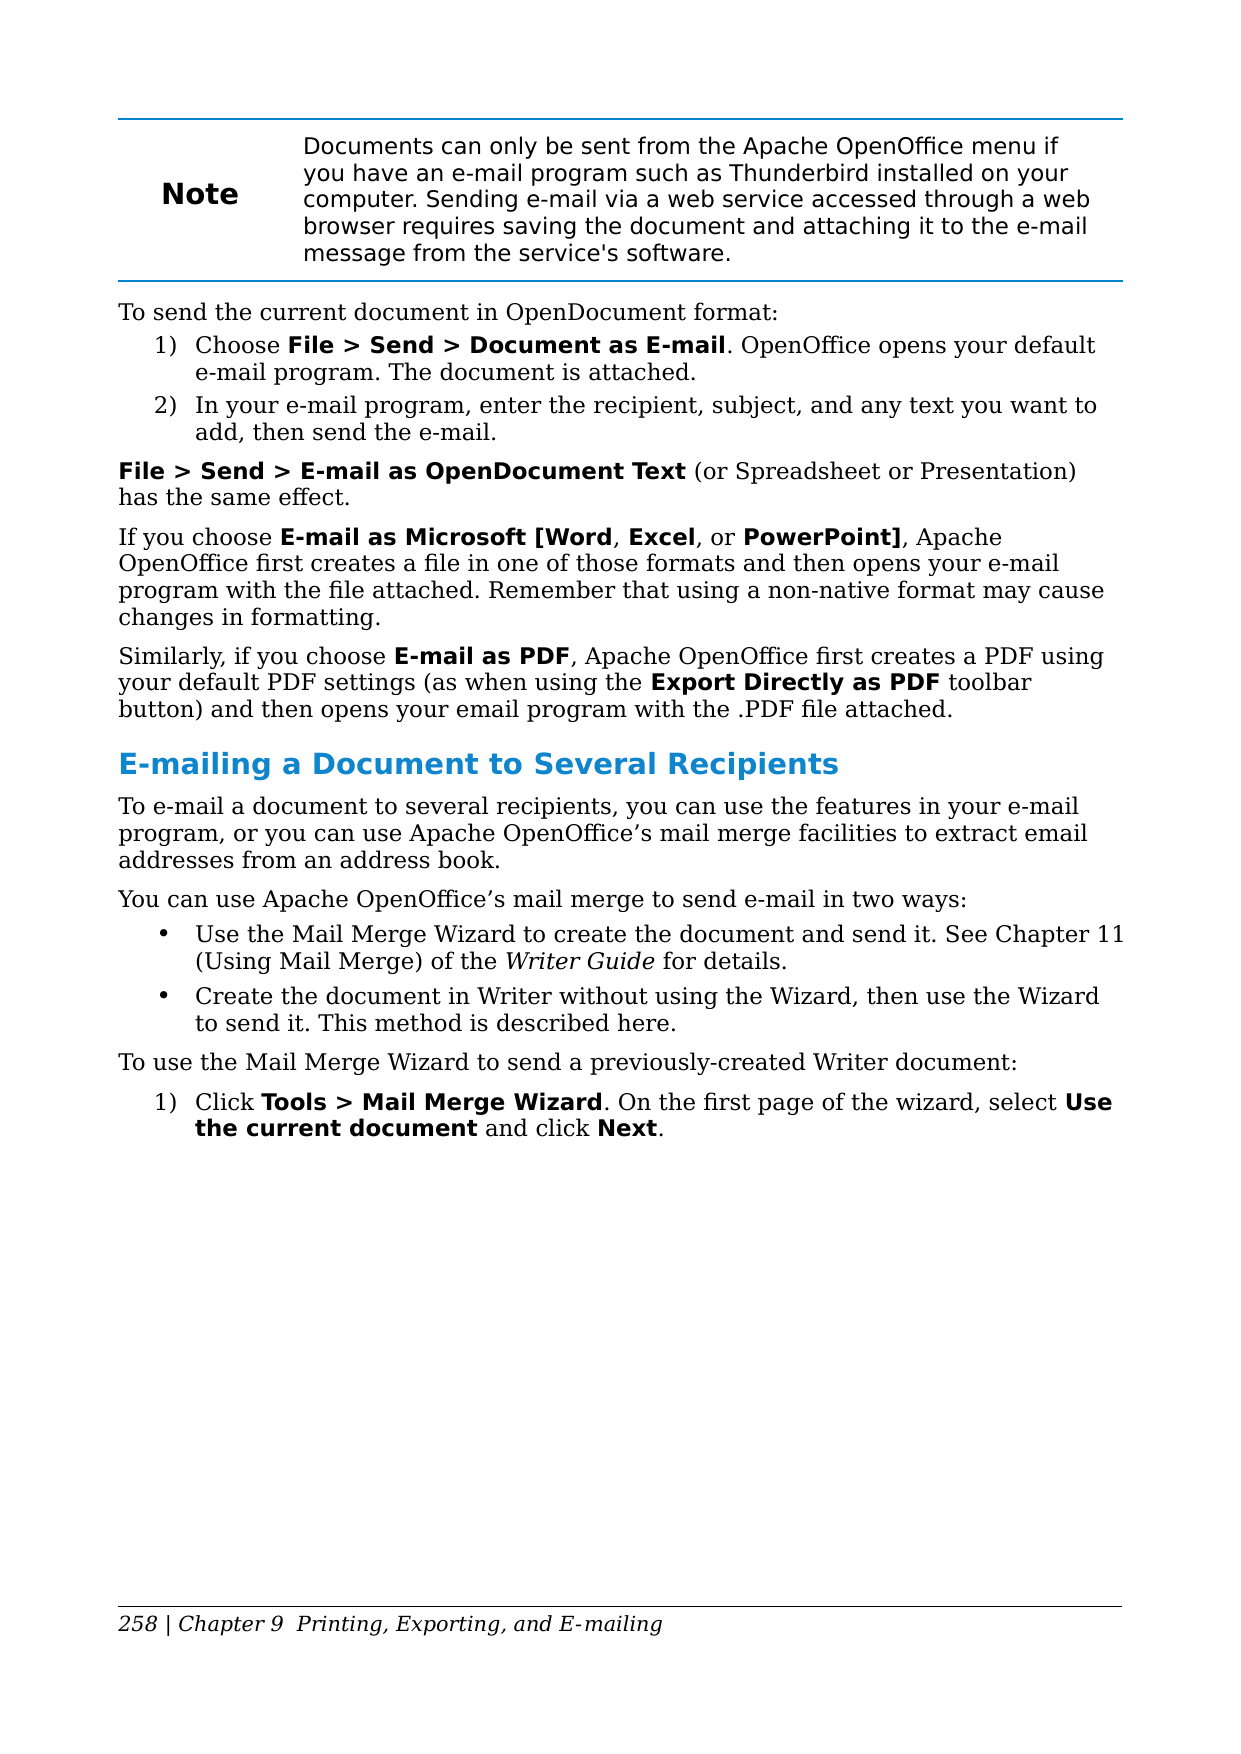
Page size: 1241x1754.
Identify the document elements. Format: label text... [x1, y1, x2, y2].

subtitle E-mailing a Document to Several Recipients [118, 747, 1122, 781]
list To send the current document in OpenDocument format: [118, 299, 1122, 326]
list Create the document in Writer without using the Wizard, then use the Wizard to send it. This method is described here. [156, 981, 1122, 1037]
text File > Send > E-mail as OpenDocument Text (or Spreadsheet or Presentation) has the same effect. [118, 458, 1122, 511]
table_header Note [118, 120, 281, 279]
text To use the Mail Merge Wizard to send a previously-created Writer document: [118, 1049, 1122, 1076]
list Choose File > Send > Document as E-mail. OpenOffice opens your default e-mail program. The document is attached. [177, 332, 1122, 386]
list Click Tools > Mail Merge Wizard. On the first page of the wizard, select Use the current document and click Next. [177, 1089, 1122, 1142]
text If you choose E-mail as Microsoft [Word, Excel, or PowerPoint], Apache OpenOffice first creates a file in one of those formats and then opens your e-mail program with the file attached. Remember that using a non-native format may cause changes in formatting. [118, 524, 1122, 630]
list You can use Apache OpenOffice’s mail merge to send e-mail in two ways: [118, 886, 1122, 913]
list In your e-mail program, enter the recipient, subject, and any text you want to add, then send the e-mail. [177, 392, 1122, 445]
text To e-mail a document to several recipients, you can use the features in your e-mail program, or you can use Apache OpenOffice’s mail merge facilities to extract email addresses from an address book. [118, 793, 1122, 873]
table_header Documents can only be sent from the Apache OpenOffice menu if you have an e-mail program such as Thunderbird installed on your computer. Sending e-mail via a web service accessed through a web browser requires saving the document and attaching it to the e-mail message from the service's software. [281, 120, 1122, 279]
text Similarly, if you choose E-mail as PDF, Apache OpenOffice first creates a PDF using your default PDF settings (as when using the Export Directly as PDF toolbar button) and then opens your email program with the .PDF file attached. [118, 643, 1122, 723]
list Use the Mail Merge Wizard to create the document and send it. See Chapter 11 (Using Mail Merge) of the Writer Guide for details. [156, 919, 1134, 975]
